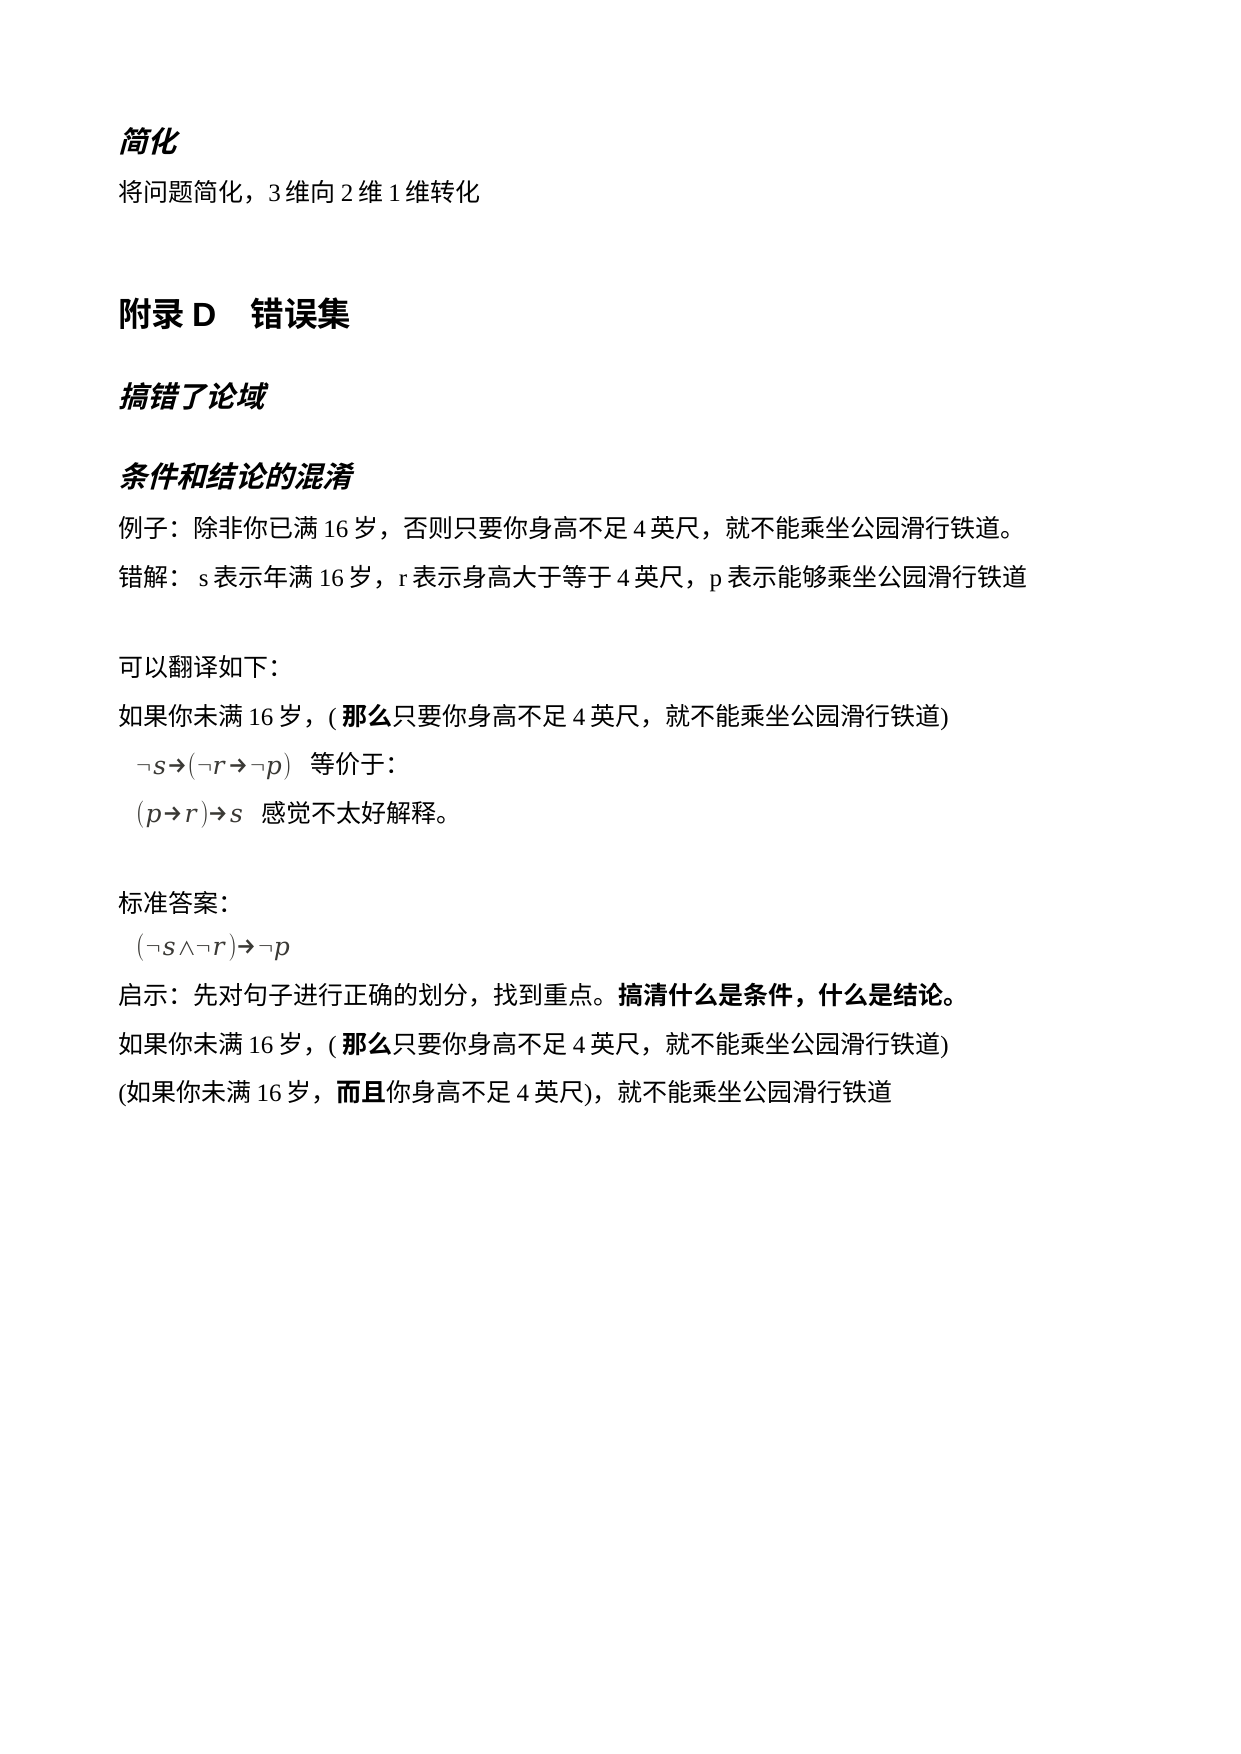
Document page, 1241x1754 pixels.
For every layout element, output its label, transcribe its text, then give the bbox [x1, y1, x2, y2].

subtitle 简化 [118, 118, 1122, 160]
text 例子：除非你已满16岁，否则只要你身高不足4英尺，就不能乘坐公园滑行铁道。 [118, 508, 1122, 545]
text 如果你未满16岁，( 那么只要你身高不足4英尺，就不能乘坐公园滑行铁道) [118, 696, 1122, 732]
subtitle 附录D 错误集 [118, 288, 1122, 336]
subtitle 搞错了论域 [118, 374, 1122, 416]
text (如果你未满16岁，而且你身高不足4英尺)，就不能乘坐公园滑行铁道 [118, 1073, 1122, 1109]
subtitle 条件和结论的混淆 [118, 454, 1122, 496]
text 可以翻译如下： [118, 647, 1122, 683]
text 将问题简化，3维向2维1维转化 [118, 173, 1122, 209]
text 错解： s表示年满16岁，r表示身高大于等于4英尺，p表示能够乘坐公园滑行铁道 [118, 557, 1122, 593]
text 启示：先对句子进行正确的划分，找到重点。搞清什么是条件，什么是结论。 [118, 975, 1122, 1012]
text 如果你未满16岁，( 那么只要你身高不足4英尺，就不能乘坐公园滑行铁道) [118, 1024, 1122, 1060]
text 等价于： [118, 745, 1122, 781]
text 标准答案： [118, 883, 1122, 920]
text 感觉不太好解释。 [118, 793, 1122, 830]
